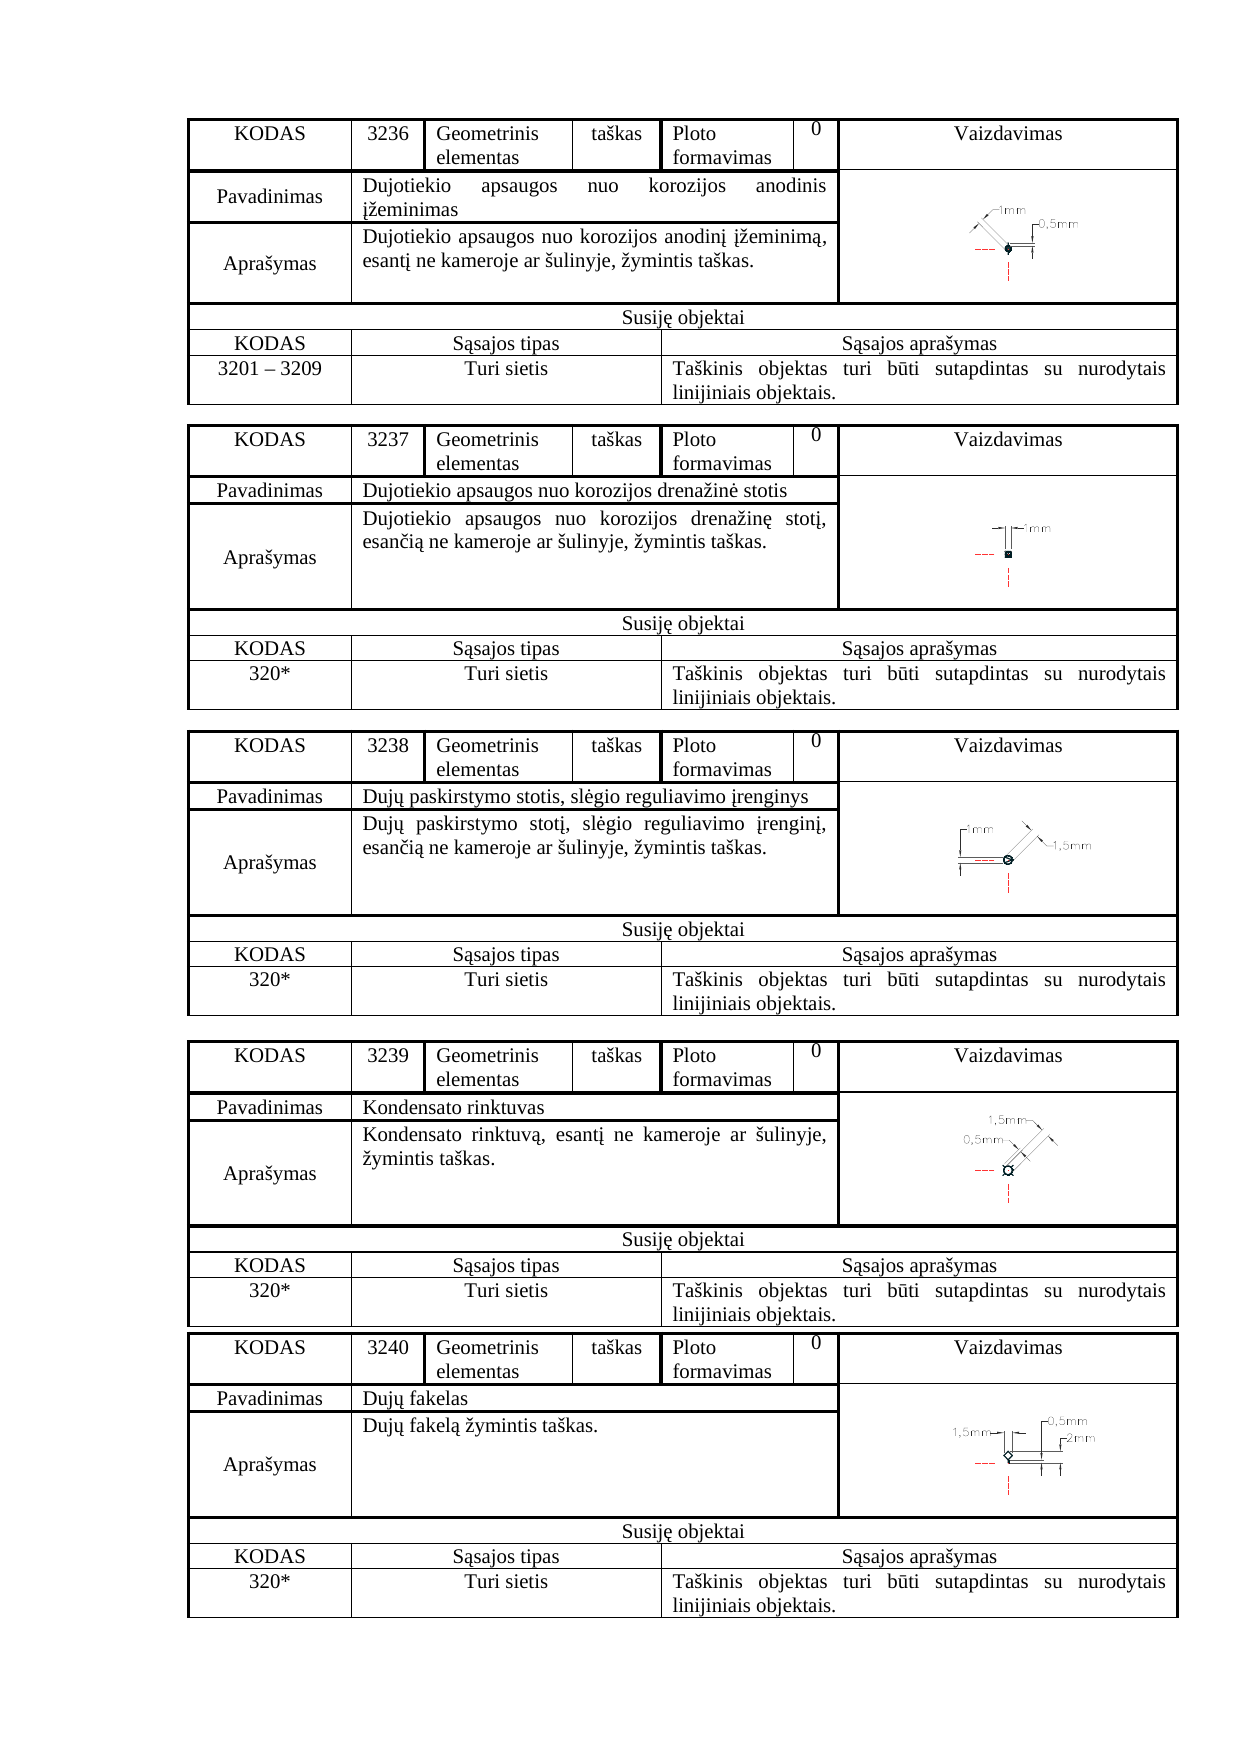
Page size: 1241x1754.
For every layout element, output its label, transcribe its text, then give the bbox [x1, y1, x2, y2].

table_header Vaizdavimas [840, 121, 1176, 169]
table_header  [794, 121, 837, 169]
table_cell Dujų fakelas [352, 1386, 837, 1410]
table_header 3238 [352, 733, 423, 781]
table_cell [840, 1384, 1176, 1516]
table_header Geometrinis elementas [426, 733, 572, 781]
table_header 3239 [352, 1043, 423, 1091]
table_header taškas [573, 1043, 659, 1091]
table_header KODAS [190, 121, 351, 169]
table_cell KODAS [190, 1253, 351, 1277]
table_header Vaizdavimas [840, 427, 1176, 475]
table_cell KODAS [190, 636, 351, 660]
table_cell Taškinis objektas turi būti sutapdintas su nurodytais linijiniais objektais. [662, 1569, 1176, 1617]
table_cell Taškinis objektas turi būti sutapdintas su nurodytais linijiniais objektais. [662, 1278, 1176, 1326]
table_header taškas [573, 1335, 659, 1383]
table_cell Pavadinimas [190, 173, 351, 221]
table_header Ploto formavimas [663, 427, 793, 475]
table_cell 320* [190, 1278, 351, 1326]
table_header taškas [573, 121, 659, 169]
table_cell Sąsajos tipas [352, 636, 661, 660]
table_header  [794, 733, 837, 781]
table_header  [794, 427, 837, 475]
table_cell Sąsajos aprašymas [662, 942, 1176, 966]
table_header KODAS [190, 427, 351, 475]
table_cell Aprašymas [190, 1122, 351, 1224]
table_cell KODAS [190, 1544, 351, 1568]
table_cell Susiję objektai [190, 917, 1176, 941]
table_cell Pavadinimas [190, 478, 351, 502]
table_cell Turi sietis [352, 661, 661, 709]
table_header KODAS [190, 1335, 351, 1383]
table_header Ploto formavimas [663, 733, 793, 781]
table_header  [794, 1335, 837, 1383]
table_cell KODAS [190, 942, 351, 966]
table_cell Kondensato rinktuvą, esantį ne kameroje ar šulinyje, žymintis taškas. [352, 1122, 837, 1224]
table_cell KODAS [190, 330, 351, 354]
table_cell Dujotiekio apsaugos nuo korozijos anodinį įžeminimą, esantį ne kameroje ar šulinyje, žymintis taškas. [352, 224, 837, 302]
table_cell Pavadinimas [190, 1095, 351, 1119]
table_cell Taškinis objektas turi būti sutapdintas su nurodytais linijiniais objektais. [662, 356, 1176, 404]
table_cell Taškinis objektas turi būti sutapdintas su nurodytais linijiniais objektais. [662, 661, 1176, 709]
table_cell Aprašymas [190, 224, 351, 302]
table_cell Turi sietis [352, 1278, 661, 1326]
table_cell Sąsajos tipas [352, 1253, 661, 1277]
table_header Geometrinis elementas [426, 1043, 572, 1091]
table_header  [794, 1043, 837, 1091]
table_cell Sąsajos tipas [352, 330, 661, 354]
table_header Geometrinis elementas [426, 121, 572, 169]
table_cell Aprašymas [190, 811, 351, 914]
table_header taškas [573, 427, 659, 475]
table_cell Dujotiekio apsaugos nuo korozijos drenažinė stotis [352, 478, 837, 502]
table_cell Dujotiekio apsaugos nuo korozijos drenažinę stotį, esančią ne kameroje ar šulinyje, žymintis taškas. [352, 505, 837, 608]
table_cell Sąsajos aprašymas [662, 330, 1176, 354]
table_cell Aprašymas [190, 1413, 351, 1516]
table_cell Kondensato rinktuvas [352, 1095, 837, 1119]
table_header Vaizdavimas [840, 1335, 1176, 1383]
table_cell Susiję objektai [190, 305, 1176, 329]
table_cell [840, 476, 1176, 608]
table_cell Sąsajos aprašymas [662, 636, 1176, 660]
table_cell Dujų fakelą žymintis taškas. [352, 1413, 837, 1516]
table_header KODAS [190, 733, 351, 781]
table_cell Aprašymas [190, 505, 351, 608]
table_header 3240 [352, 1335, 423, 1383]
table_cell Dujų paskirstymo stotį, slėgio reguliavimo įrenginį, esančią ne kameroje ar šulinyje, žymintis taškas. [352, 811, 837, 914]
table_cell 3201 – 3209 [190, 356, 351, 404]
table_cell [840, 170, 1176, 302]
table_header taškas [573, 733, 659, 781]
table_header Ploto formavimas [663, 1043, 793, 1091]
table_header 3236 [352, 121, 423, 169]
table_cell Sąsajos tipas [352, 942, 661, 966]
table_cell Taškinis objektas turi būti sutapdintas su nurodytais linijiniais objektais. [662, 967, 1176, 1015]
table_cell 320* [190, 1569, 351, 1617]
table_cell Sąsajos tipas [352, 1544, 661, 1568]
table_header Ploto formavimas [663, 121, 793, 169]
table_header Vaizdavimas [840, 1043, 1176, 1091]
table_cell Dujų paskirstymo stotis, slėgio reguliavimo įrenginys [352, 784, 837, 808]
table_cell Sąsajos aprašymas [662, 1253, 1176, 1277]
table_header KODAS [190, 1043, 351, 1091]
table_cell Turi sietis [352, 1569, 661, 1617]
table_cell Pavadinimas [190, 1386, 351, 1410]
table_header 3237 [352, 427, 423, 475]
table_cell Susiję objektai [190, 1228, 1176, 1251]
table_cell [840, 782, 1176, 914]
table_cell Susiję objektai [190, 1519, 1176, 1543]
table_header Geometrinis elementas [426, 427, 572, 475]
table_header Vaizdavimas [840, 733, 1176, 781]
table_header Geometrinis elementas [426, 1335, 572, 1383]
table_cell Pavadinimas [190, 784, 351, 808]
table_cell Dujotiekio apsaugos nuo korozijos anodinis įžeminimas [352, 173, 837, 221]
table_cell Turi sietis [352, 967, 661, 1015]
table_cell 320* [190, 967, 351, 1015]
table_cell Sąsajos aprašymas [662, 1544, 1176, 1568]
table_header Ploto formavimas [663, 1335, 793, 1383]
table_cell [840, 1093, 1176, 1224]
table_cell Susiję objektai [190, 611, 1176, 635]
table_cell Turi sietis [352, 356, 661, 404]
table_cell 320* [190, 661, 351, 709]
